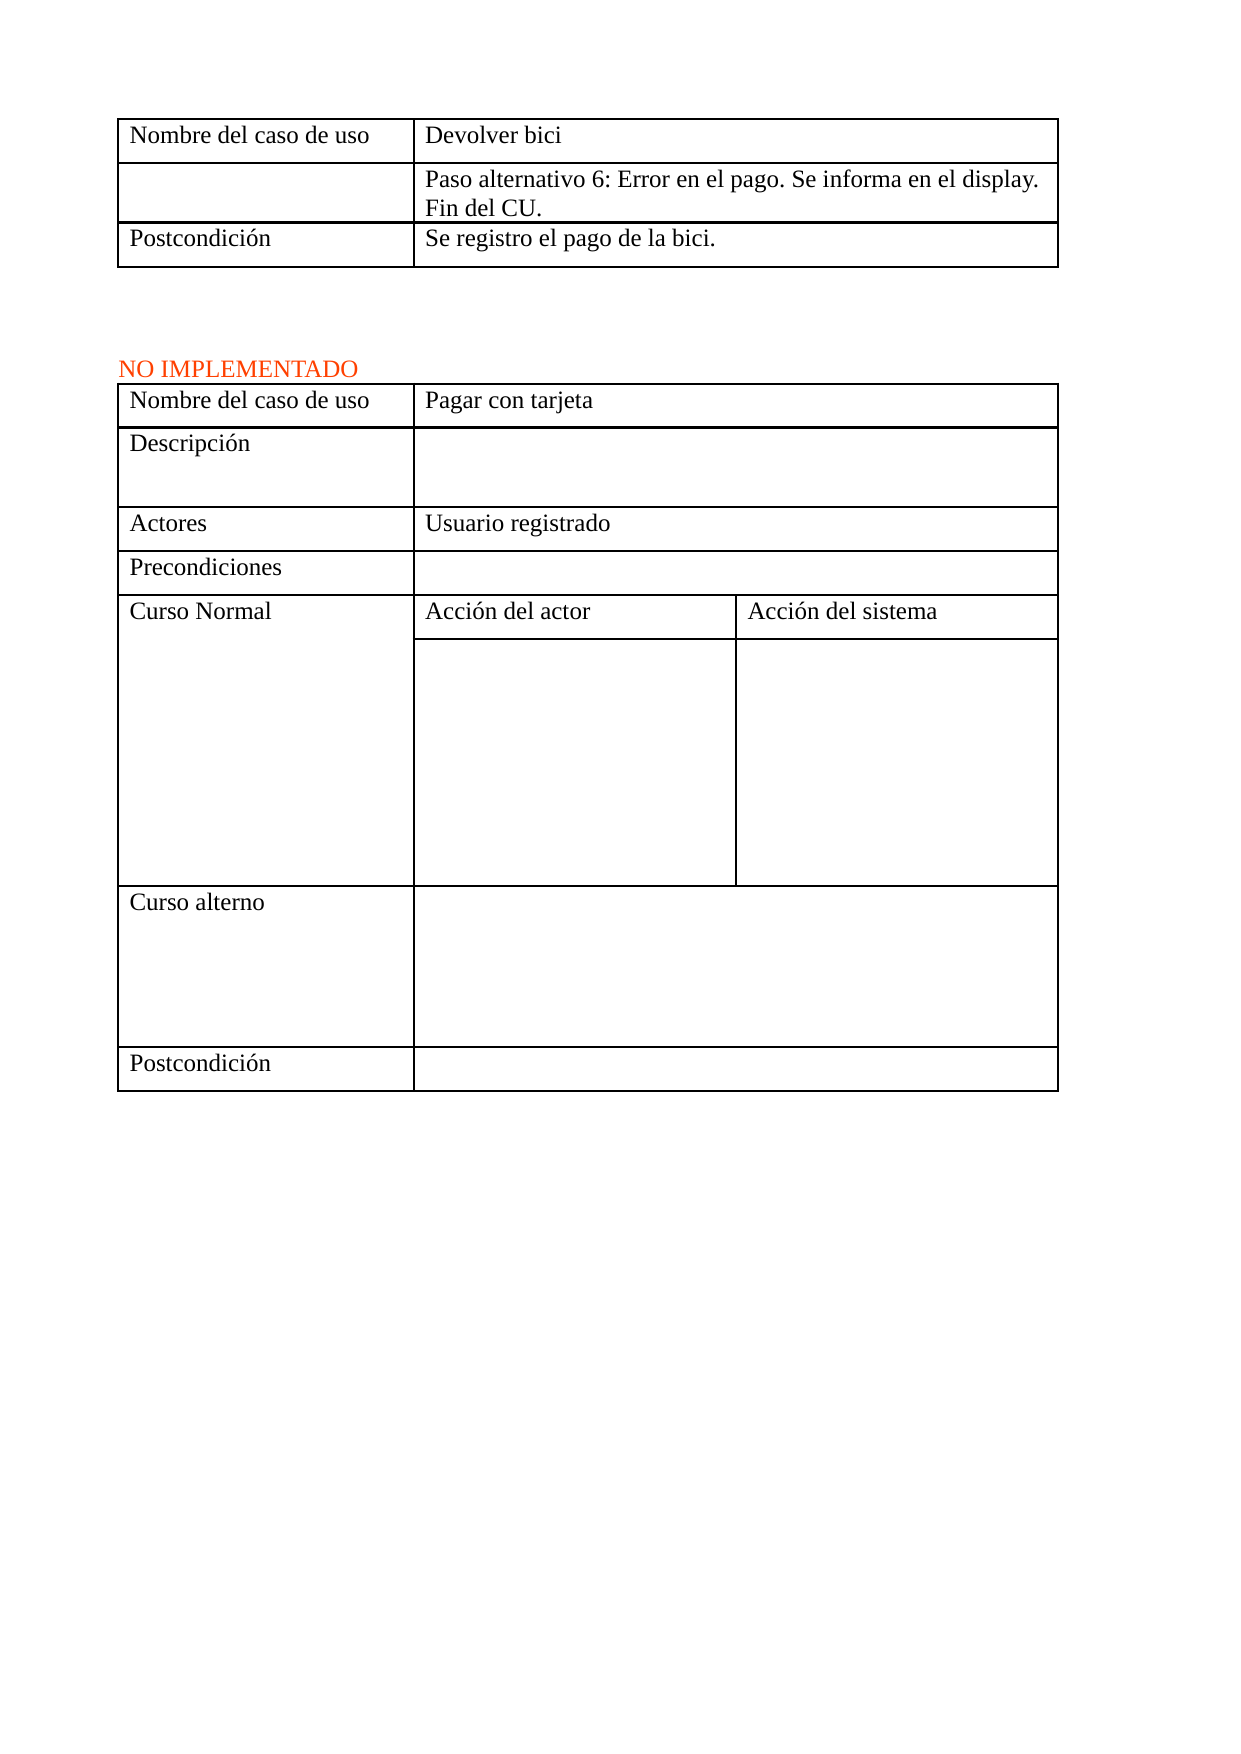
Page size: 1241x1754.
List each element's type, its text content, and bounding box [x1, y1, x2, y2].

table_header Devolver bici [415, 120, 1057, 162]
table_cell [415, 1048, 1057, 1090]
table_cell Precondiciones [119, 552, 413, 594]
table_cell Se registro el pago de la bici. [415, 224, 1057, 266]
table_cell Acción del sistema [737, 596, 1057, 638]
text NO IMPLEMENTADO [118, 354, 1122, 383]
table_cell [415, 429, 1057, 506]
table_header Nombre del caso de uso [119, 120, 413, 162]
table_cell Curso alterno [119, 887, 413, 1046]
table_cell Postcondición [119, 224, 413, 266]
table_cell Curso Normal [119, 596, 413, 885]
table_cell [415, 640, 735, 885]
table_cell Usuario registrado [415, 508, 1057, 549]
table_cell [737, 640, 1057, 885]
table_cell Acción del actor [415, 596, 735, 638]
table_header Nombre del caso de uso [119, 385, 413, 426]
table_cell [119, 164, 413, 221]
table_cell [415, 552, 1057, 594]
table_cell Paso alternativo 6: Error en el pago. Se informa en el display. Fin del CU. [415, 164, 1057, 221]
table_cell Descripción [119, 429, 413, 506]
table_cell Actores [119, 508, 413, 549]
table_cell [415, 887, 1057, 1046]
table_header Pagar con tarjeta [415, 385, 1057, 426]
table_cell Postcondición [119, 1048, 413, 1090]
